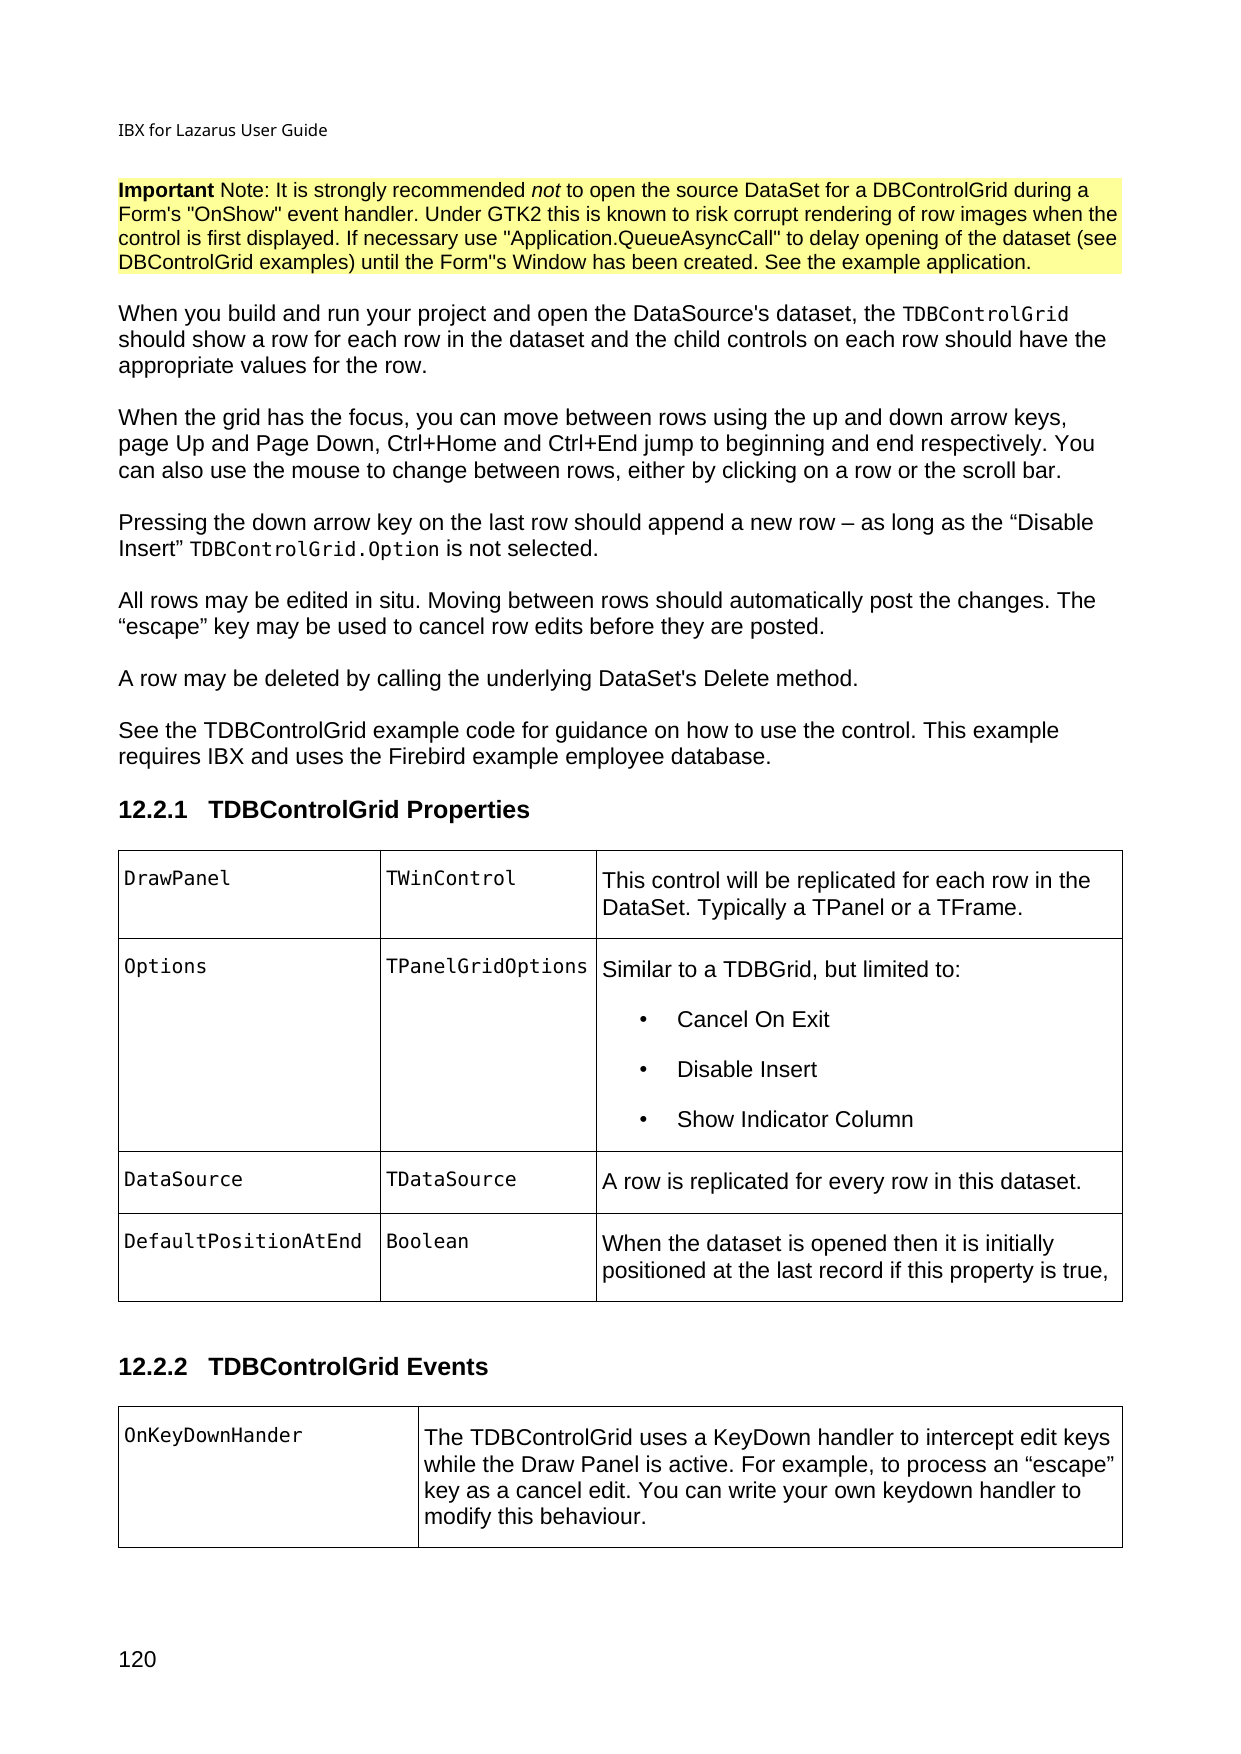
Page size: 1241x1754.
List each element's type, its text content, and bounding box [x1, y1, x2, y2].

table_header DrawPanel [119, 851, 380, 938]
table_header This control will be replicated for each row in the DataSet. Typically a TPanel or a TFrame. [597, 851, 1122, 938]
text When the grid has the focus, you can move between rows using the up and down arrow keys, page Up and Page Down, Ctrl+Home and Ctrl+End jump to beginning and end respectively. You can also use the mouse to change between rows, either by clicking on a row or the scroll bar. [118, 404, 1122, 483]
table_header TWinControl [381, 851, 596, 938]
table_cell TPanelGridOptions [381, 939, 596, 1151]
table_cell Options [119, 939, 380, 1151]
subtitle TDBControlGrid Events [118, 1352, 1122, 1381]
table_cell When the dataset is opened then it is initially positioned at the last record if this property is true, [597, 1214, 1122, 1301]
table_cell DefaultPositionAtEnd [119, 1214, 380, 1301]
text Important Note: It is strongly recommended not to open the source DataSet for a DBControlGrid during a Form's "OnShow" event handler. Under GTK2 this is known to risk corrupt rendering of row images when the control is first displayed. If necessary use "Application.QueueAsyncCall" to delay opening of the dataset (see DBControlGrid examples) until the Form''s Window has been created. See the example application. [118, 178, 1122, 274]
text All rows may be edited in situ. Moving between rows should automatically post the changes. The “escape” key may be used to cancel row edits before they are posted. [118, 587, 1122, 639]
text See the TDBControlGrid example code for guidance on how to use the control. This example requires IBX and uses the Firebird example employee database. [118, 717, 1122, 770]
text Pressing the down arrow key on the last row should append a new row – as long as the “Disable Insert” TDBControlGrid.Option is not selected. [118, 509, 1122, 561]
table_cell A row is replicated for every row in this dataset. [597, 1152, 1122, 1212]
subtitle TDBControlGrid Properties [118, 795, 1122, 824]
table_header The TDBControlGrid uses a KeyDown handler to intercept edit keys while the Draw Panel is active. For example, to process an “escape” key as a cancel edit. You can write your own keydown handler to modify this behaviour. [419, 1407, 1122, 1547]
table_cell Boolean [381, 1214, 596, 1301]
text A row may be deleted by calling the underlying DataSet's Delete method. [118, 665, 1122, 691]
text When you build and run your project and open the DataSource's dataset, the TDBControlGrid should show a row for each row in the dataset and the child controls on each row should have the appropriate values for the row. [118, 299, 1122, 378]
table_cell TDataSource [381, 1152, 596, 1212]
table_header OnKeyDownHander [119, 1407, 418, 1547]
table_cell Similar to a TDBGrid, but limited to: Cancel On Exit Disable Insert Show Indicator Column [597, 939, 1122, 1151]
table_cell DataSource [119, 1152, 380, 1212]
